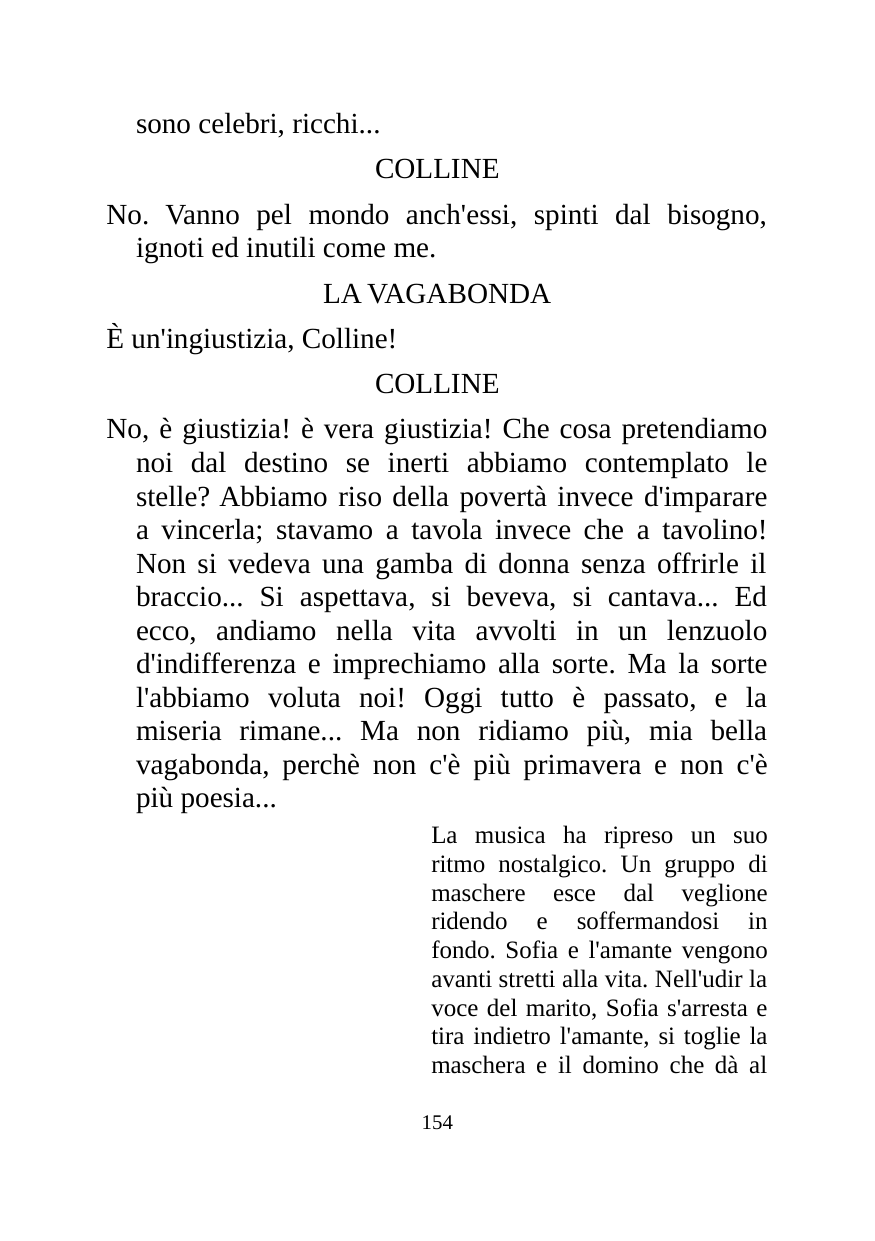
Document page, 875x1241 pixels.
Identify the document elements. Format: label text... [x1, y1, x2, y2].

text È un'ingiustizia, Colline! [106, 321, 768, 354]
text COLLINE [106, 366, 768, 400]
text La musica ha ripreso un suo ritmo nostalgico. Un gruppo di maschere esce dal veglione ridendo e soffermandosi in fondo. Sofia e l'amante vengono avanti stretti alla vita. Nell'udir la voce del marito, Sofia s'arresta e tira indietro l'amante, si toglie la maschera e il domino che dà al [431, 820, 768, 1079]
text No. Vanno pel mondo anch'essi, spinti dal bisogno, ignoti ed inutili come me. [106, 197, 768, 264]
text LA VAGABONDA [106, 276, 768, 309]
text sono celebri, ricchi... [106, 106, 768, 140]
text COLLINE [106, 152, 768, 185]
text No, è giustizia! è vera giustizia! Che cosa pretendiamo noi dal destino se inerti abbiamo contemplato le stelle? Abbiamo riso della povertà invece d'imparare a vincerla; stavamo a tavola invece che a tavolino! Non si vedeva una gamba di donna senza offrirle il braccio... Si aspettava, si beveva, si cantava... Ed ecco, andiamo nella vita avvolti in un lenzuolo d'indifferenza e imprechiamo alla sorte. Ma la sorte l'abbiamo voluta noi! Oggi tutto è passato, e la miseria rimane... Ma non ridiamo più, mia bella vagabonda, perchè non c'è più primavera e non c'è più poesia... [106, 412, 768, 814]
